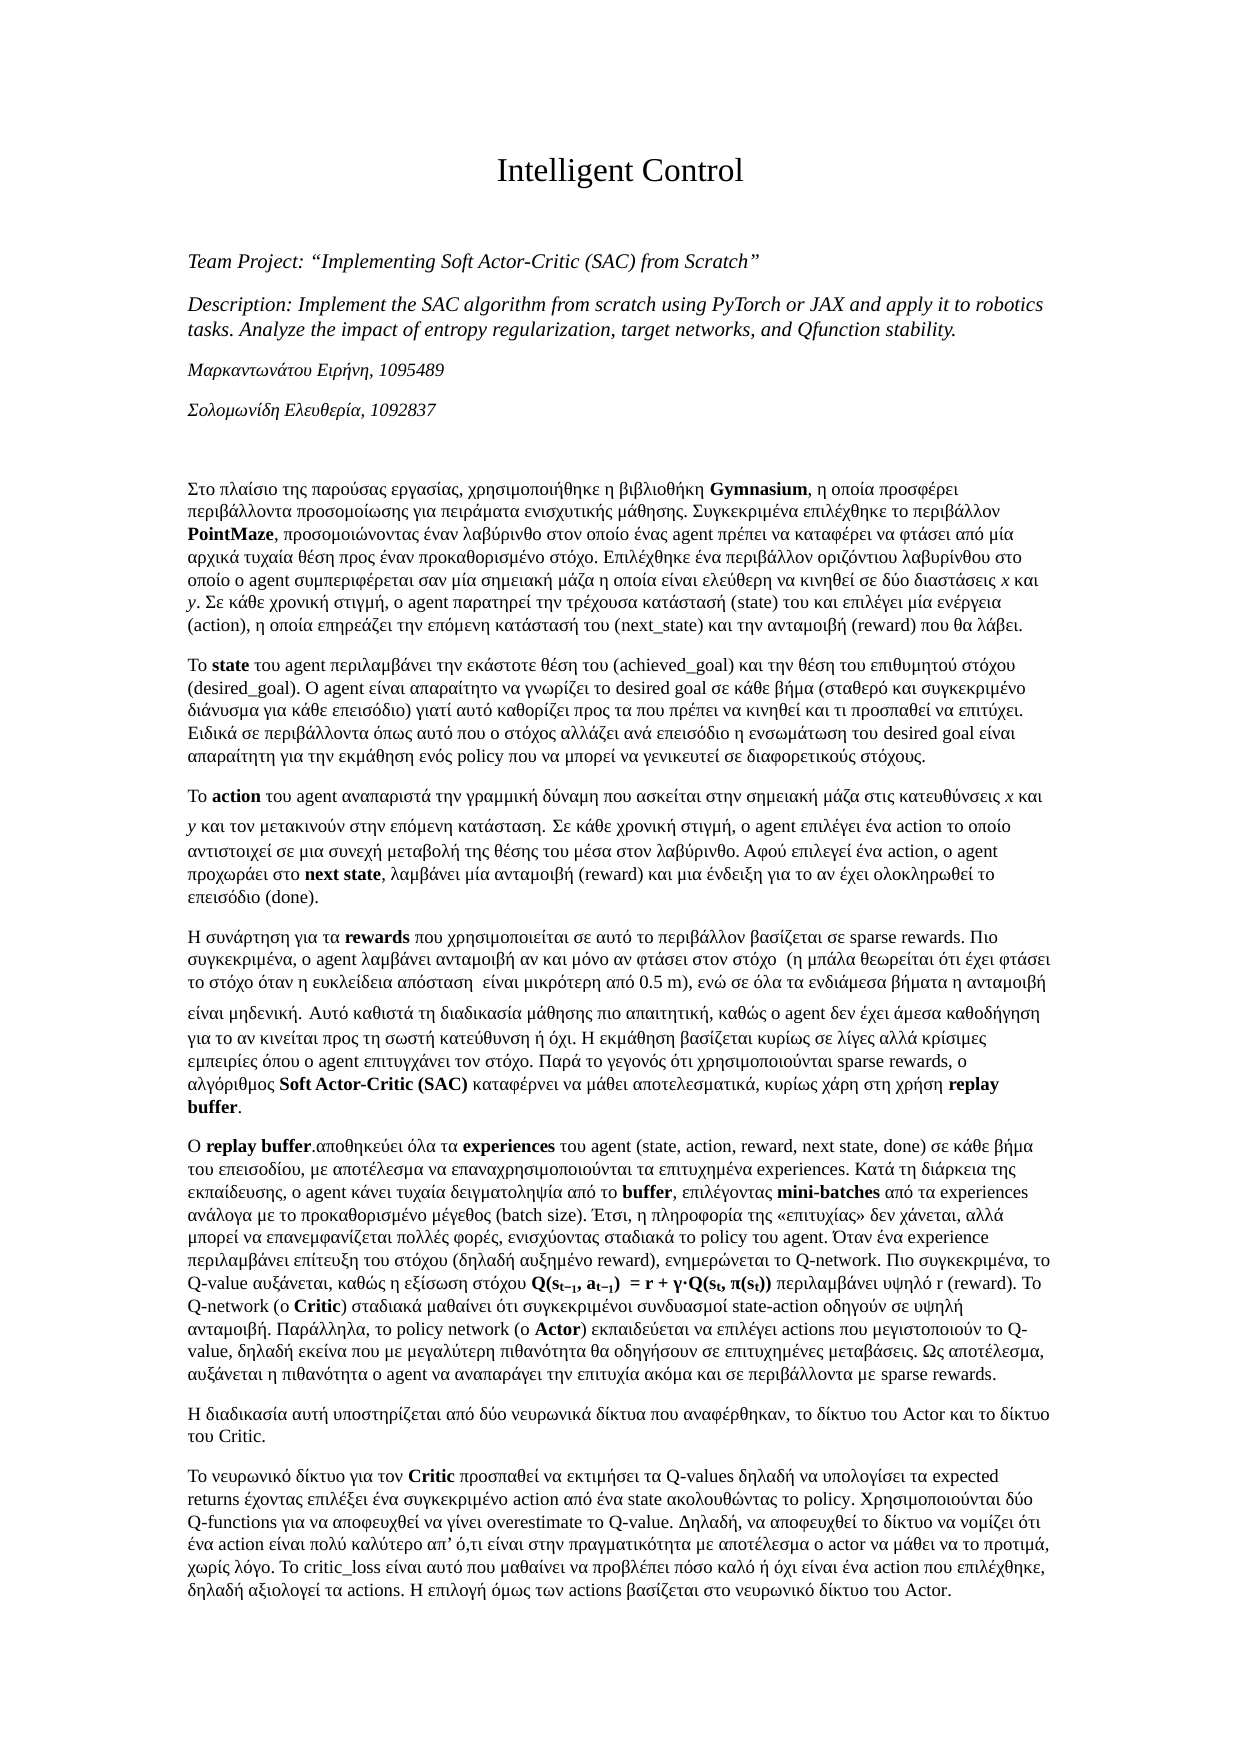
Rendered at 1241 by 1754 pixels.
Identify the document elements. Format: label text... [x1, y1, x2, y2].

text Team Project: “Implementing Soft Actor-Critic (SAC) from Scratch” [187, 249, 1053, 273]
text Σολομωνίδη Ελευθερία, 1092837 [187, 398, 1053, 420]
text Το νευρωνικό δίκτυο για τον Critic προσπαθεί να εκτιμήσει τα Q-values δηλαδή να υπολογίσει τα expected returns έχοντας επιλέξει ένα συγκεκριμένο action από ένα state ακολουθώντας το policy. Χρησιμοποιούνται δύο Q-functions για να αποφευχθεί να γίνει overestimate το Q-value. Δηλαδή, να αποφευχθεί το δίκτυο να νομίζει ότι ένα action είναι πολύ καλύτερο απ’ ό,τι είναι στην πραγματικότητα με αποτέλεσμα ο actor να μάθει να το προτιμά, χωρίς λόγο. Το critic_loss είναι αυτό που μαθαίνει να προβλέπει πόσο καλό ή όχι είναι ένα action που επιλέχθηκε, δηλαδή αξιολογεί τα actions. Η επιλογή όμως των actions βασίζεται στο νευρωνικό δίκτυο του Actor. [187, 1465, 1053, 1601]
text Στο πλαίσιο της παρούσας εργασίας, χρησιμοποιήθηκε η βιβλιοθήκη Gymnasium, η οποία προσφέρει περιβάλλοντα προσομοίωσης για πειράματα ενισχυτικής μάθησης. Συγκεκριμένα επιλέχθηκε το περιβάλλον PointMaze, προσομοιώνοντας έναν λαβύρινθο στον οποίο ένας agent πρέπει να καταφέρει να φτάσει από μία αρχικά τυχαία θέση προς έναν προκαθορισμένο στόχο. Επιλέχθηκε ένα περιβάλλον οριζόντιου λαβυρίνθου στο οποίο ο agent συμπεριφέρεται σαν μία σημειακή μάζα η οποία είναι ελεύθερη να κινηθεί σε δύο διαστάσεις x και y. Σε κάθε χρονική στιγμή, ο agent παρατηρεί την τρέχουσα κατάστασή (state) του και επιλέγει μία ενέργεια (action), η οποία επηρεάζει την επόμενη κατάστασή του (next_state) και την ανταμοιβή (reward) που θα λάβει. [187, 477, 1053, 636]
text Μαρκαντωνάτου Ειρήνη, 1095489 [187, 359, 1053, 381]
text Description: Implement the SAC algorithm from scratch using PyTorch or JAX and apply it to robotics tasks. Analyze the impact of entropy regularization, target networks, and Qfunction stability. [187, 291, 1053, 341]
text Το action του agent αναπαριστά την γραμμική δύναμη που ασκείται στην σημειακή μάζα στις κατευθύνσεις x και y και τον μετακινούν στην επόμενη κατάσταση. Σε κάθε χρονική στιγμή, ο agent επιλέγει ένα action το οποίο αντιστοιχεί σε μια συνεχή μεταβολή της θέσης του μέσα στον λαβύρινθο. Αφού επιλεγεί ένα action, ο agent προχωράει στο next state, λαμβάνει μία ανταμοιβή (reward) και μια ένδειξη για το αν έχει ολοκληρωθεί το επεισόδιο (done). [187, 784, 1053, 908]
text Intelligent Control [187, 150, 1053, 188]
text Η διαδικασία αυτή υποστηρίζεται από δύο νευρωνικά δίκτυα που αναφέρθηκαν, το δίκτυο του Actor και το δίκτυο του Critic. [187, 1403, 1053, 1447]
text Το state του agent περιλαμβάνει την εκάστοτε θέση του (achieved_goal) και την θέση του επιθυμητού στόχου (desired_goal). Ο agent είναι απαραίτητο να γνωρίζει το desired goal σε κάθε βήμα (σταθερό και συγκεκριμένο διάνυσμα για κάθε επεισόδιο) γιατί αυτό καθορίζει προς τα που πρέπει να κινηθεί και τι προσπαθεί να επιτύχει. Ειδικά σε περιβάλλοντα όπως αυτό που ο στόχος αλλάζει ανά επεισόδιο η ενσωμάτωση του desired goal είναι απαραίτητη για την εκμάθηση ενός policy που να μπορεί να γενικευτεί σε διαφορετικούς στόχους. [187, 654, 1053, 767]
text Ο replay buffer.αποθηκεύει όλα τα experiences του agent (state, action, reward, next state, done) σε κάθε βήμα του επεισοδίου, με αποτέλεσμα να επαναχρησιμοποιούνται τα επιτυχημένα experiences. Κατά τη διάρκεια της εκπαίδευσης, ο agent κάνει τυχαία δειγματοληψία από το buffer, επιλέγοντας mini-batches από τα experiences ανάλογα με το προκαθορισμένο μέγεθος (batch size). Έτσι, η πληροφορία της «επιτυχίας» δεν χάνεται, αλλά μπορεί να επανεμφανίζεται πολλές φορές, ενισχύοντας σταδιακά το policy του agent. Όταν ένα experience περιλαμβάνει επίτευξη του στόχου (δηλαδή αυξημένο reward), ενημερώνεται το Q-network. Πιο συγκεκριμένα, το Q-value αυξάνεται, καθώς η εξίσωση στόχου Q(sₜ₋₁, aₜ₋₁) = r + γ·Q(sₜ, π(sₜ)) περιλαμβάνει υψηλό r (reward). Το Q-network (o Critic) σταδιακά μαθαίνει ότι συγκεκριμένοι συνδυασμοί state-action οδηγούν σε υψηλή ανταμοιβή. Παράλληλα, το policy network (ο Actor) εκπαιδεύεται να επιλέγει actions που μεγιστοποιούν το Q-value, δηλαδή εκείνα που με μεγαλύτερη πιθανότητα θα οδηγήσουν σε επιτυχημένες μεταβάσεις. Ως αποτέλεσμα, αυξάνεται η πιθανότητα ο agent να αναπαράγει την επιτυχία ακόμα και σε περιβάλλοντα με sparse rewards. [187, 1135, 1053, 1385]
text Η συνάρτηση για τα rewards που χρησιμοποιείται σε αυτό το περιβάλλον βασίζεται σε sparse rewards. Πιο συγκεκριμένα, ο agent λαμβάνει ανταμοιβή αν και μόνο αν φτάσει στον στόχο (η μπάλα θεωρείται ότι έχει φτάσει το στόχο όταν η ευκλείδεια απόσταση είναι μικρότερη από 0.5 m), ενώ σε όλα τα ενδιάμεσα βήματα η ανταμοιβή είναι μηδενική. Αυτό καθιστά τη διαδικασία μάθησης πιο απαιτητική, καθώς ο agent δεν έχει άμεσα καθοδήγηση για το αν κινείται προς τη σωστή κατεύθυνση ή όχι. Η εκμάθηση βασίζεται κυρίως σε λίγες αλλά κρίσιμες εμπειρίες όπου ο agent επιτυγχάνει τον στόχο. Παρά το γεγονός ότι χρησιμοποιούνται sparse rewards, ο αλγόριθμος Soft Actor-Critic (SAC) καταφέρνει να μάθει αποτελεσματικά, κυρίως χάρη στη χρήση replay buffer. [187, 926, 1053, 1117]
